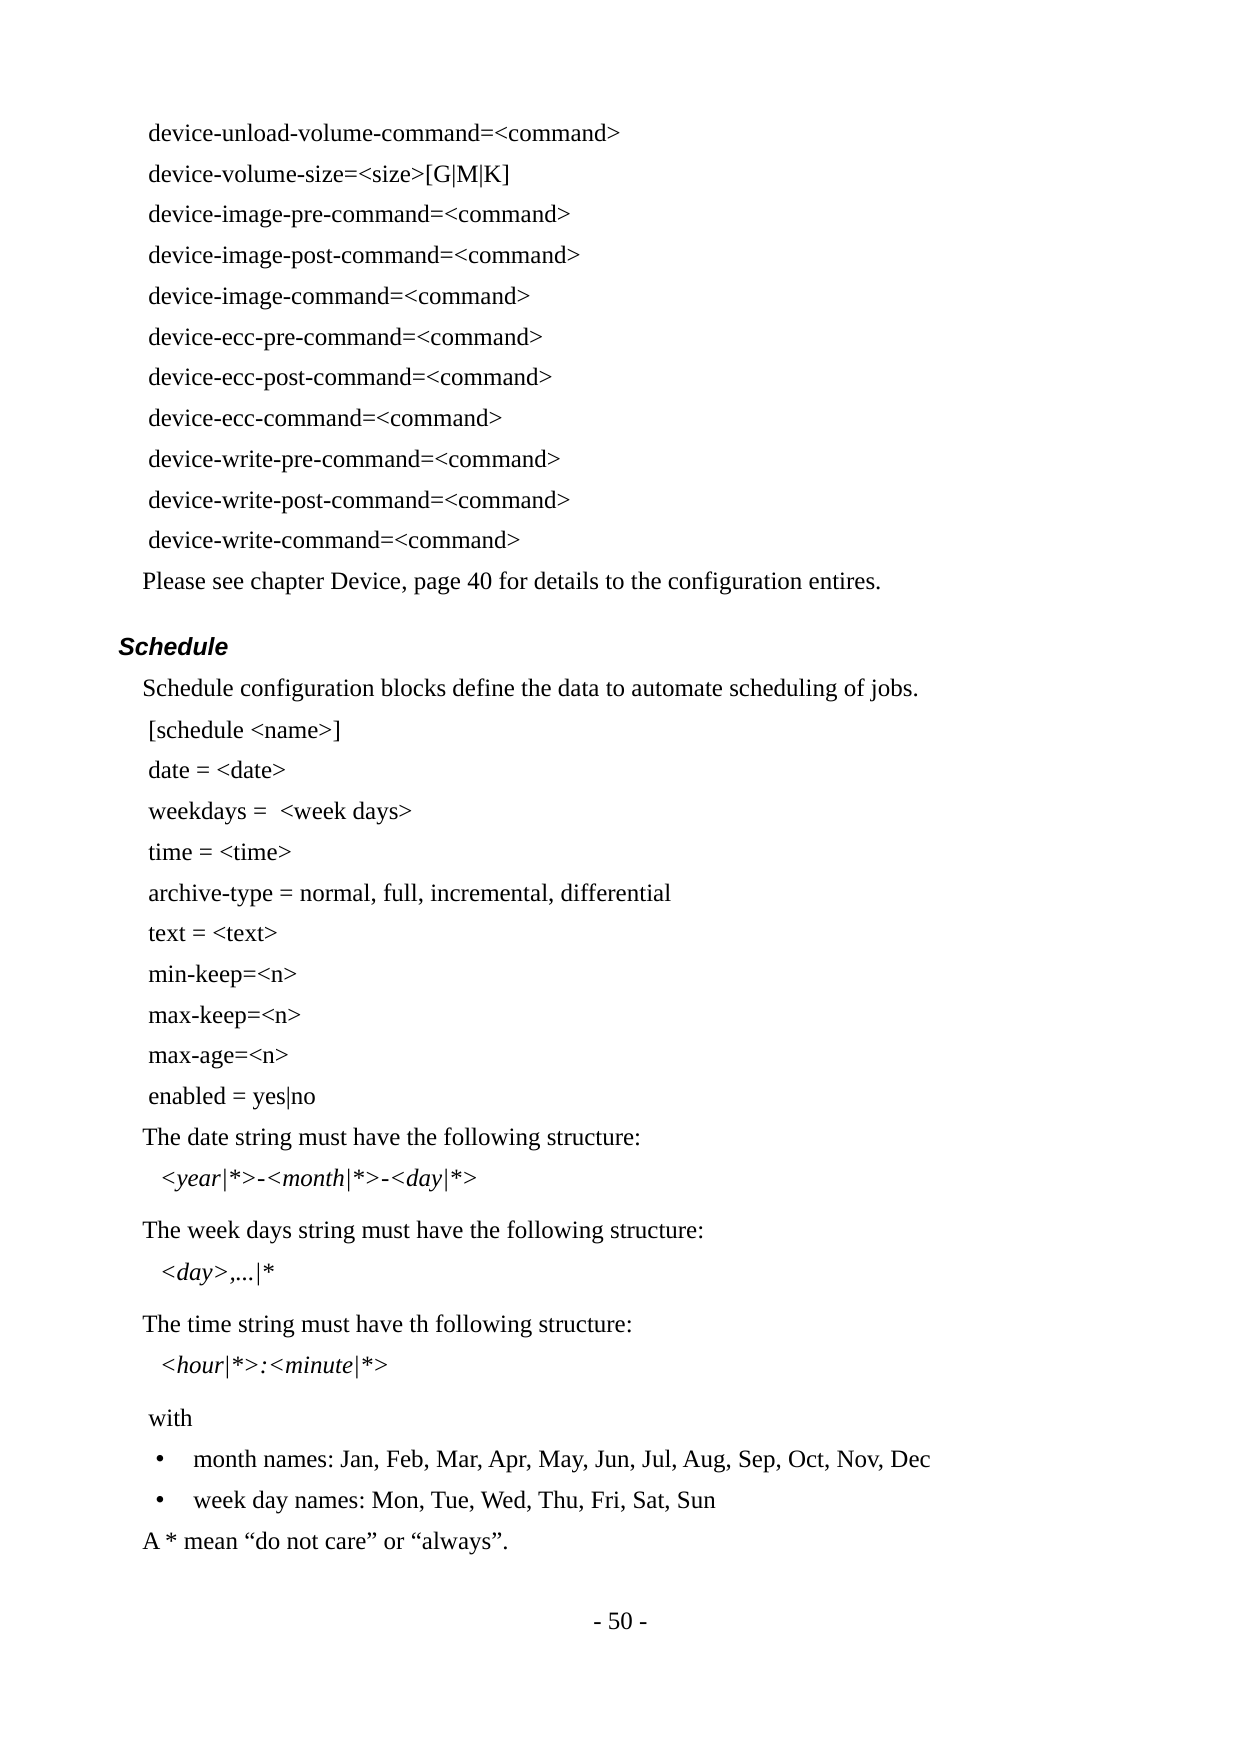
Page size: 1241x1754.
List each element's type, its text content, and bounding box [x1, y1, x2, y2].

text device-write-post-command=<command> [148, 485, 1122, 513]
text text = <text> [148, 918, 1122, 947]
text The week days string must have the following structure: [118, 1216, 1122, 1244]
text max-age=<n> [148, 1041, 1122, 1069]
text archive-type = normal, full, incremental, differential [148, 878, 1122, 906]
text device-volume-size=<size>[G|M|K] [148, 159, 1122, 188]
subtitle Schedule [118, 632, 1122, 661]
text with [148, 1403, 1122, 1432]
text device-write-pre-command=<command> [148, 444, 1122, 473]
text <hour|*>:<minute|*> [159, 1351, 1122, 1379]
text date = <date> [148, 755, 1122, 784]
text device-image-pre-command=<command> [148, 199, 1122, 228]
text device-unload-volume-command=<command> [148, 118, 1122, 147]
text enabled = yes|no [148, 1081, 1122, 1110]
list month names: Jan, Feb, Mar, Apr, May, Jun, Jul, Aug, Sep, Oct, Nov, Dec [156, 1444, 1122, 1472]
text [schedule <name>] [148, 715, 1122, 743]
text weekdays = <week days> [148, 796, 1122, 825]
text The date string must have the following structure: [118, 1122, 1122, 1151]
text The time string must have th following structure: [118, 1309, 1122, 1338]
text device-image-post-command=<command> [148, 240, 1122, 269]
text min-keep=<n> [148, 959, 1122, 988]
text time = <time> [148, 837, 1122, 866]
text Schedule configuration blocks define the data to automate scheduling of jobs. [118, 673, 1122, 702]
text max-keep=<n> [148, 1000, 1122, 1028]
text <day>,...|* [159, 1257, 1122, 1286]
text A * mean “do not care” or “always”. [118, 1526, 1122, 1555]
text device-ecc-post-command=<command> [148, 362, 1122, 391]
text device-image-command=<command> [148, 281, 1122, 310]
text device-write-command=<command> [148, 525, 1122, 554]
text device-ecc-command=<command> [148, 403, 1122, 432]
text <year|*>-<month|*>-<day|*> [159, 1163, 1122, 1192]
list week day names: Mon, Tue, Wed, Thu, Fri, Sat, Sun [156, 1485, 1122, 1514]
text Please see chapter Device, page 42 for details to the configuration entires. [118, 566, 1122, 595]
text device-ecc-pre-command=<command> [148, 322, 1122, 351]
